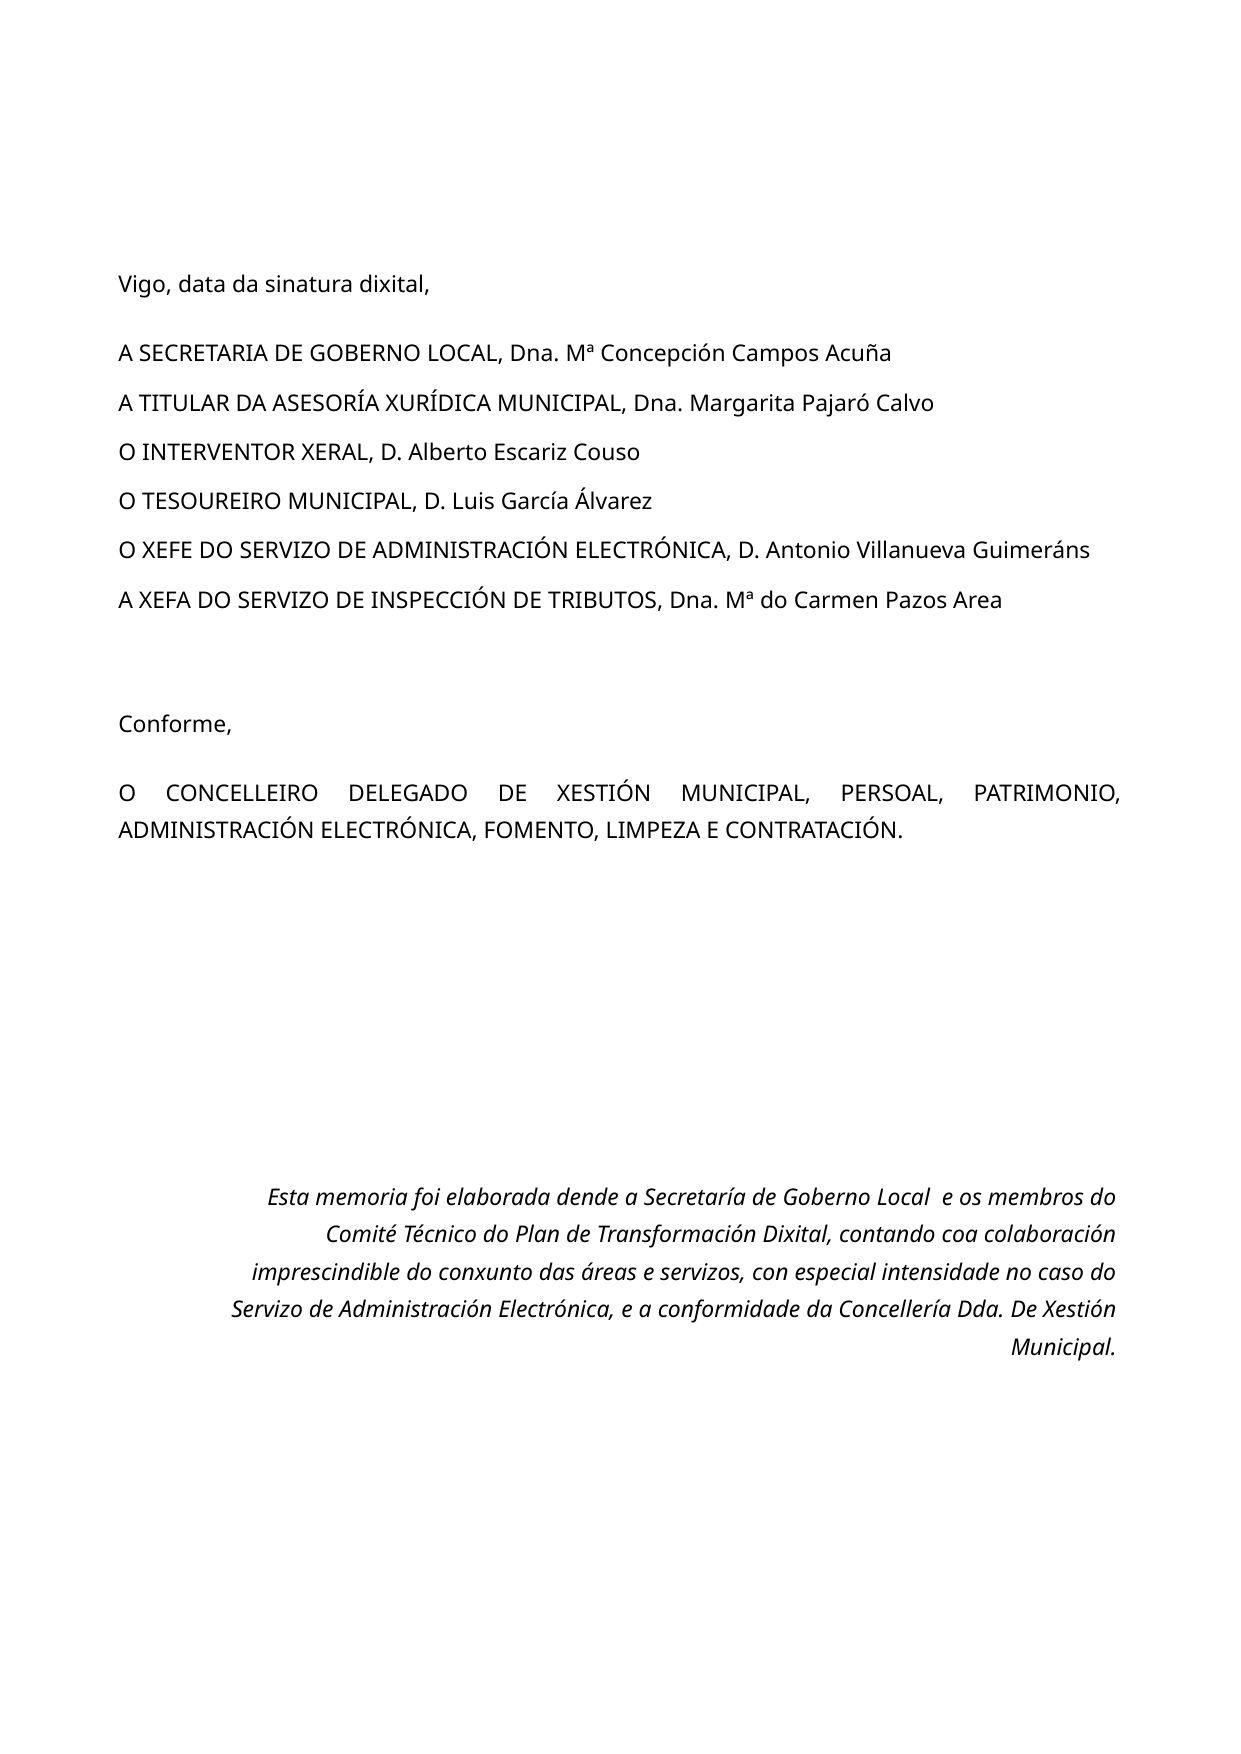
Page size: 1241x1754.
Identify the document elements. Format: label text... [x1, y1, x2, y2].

subtitle Esta memoria foi elaborada dende a Secretaría de Goberno Local e os membros do Comité Técnico do Plan de Transformación Dixital, contando coa colaboración imprescindible do conxunto das áreas e servizos, con especial intensidade no caso do Servizo de Administración Electrónica, e a conformidade da Concellería Dda. De Xestión Municipal. [118, 1177, 1122, 1364]
text O TESOUREIRO MUNICIPAL, D. Luis García Álvarez [118, 485, 1122, 516]
text O XEFE DO SERVIZO DE ADMINISTRACIÓN ELECTRÓNICA, D. Antonio Villanueva Guimeráns [118, 534, 1122, 566]
text A XEFA DO SERVIZO DE INSPECCIÓN DE TRIBUTOS, Dna. Mª do Carmen Pazos Area [118, 583, 1122, 615]
text O CONCELLEIRO DELEGADO DE XESTIÓN MUNICIPAL, PERSOAL, PATRIMONIO, ADMINISTRACIÓN ELECTRÓNICA, FOMENTO, LIMPEZA E CONTRATACIÓN. [118, 777, 1122, 846]
text Vigo, data da sinatura dixital, [118, 268, 1122, 299]
text Conforme, [118, 708, 1122, 739]
text A TITULAR DA ASESORÍA XURÍDICA MUNICIPAL, Dna. Margarita Pajaró Calvo [118, 386, 1122, 418]
text A SECRETARIA DE GOBERNO LOCAL, Dna. Mª Concepción Campos Acuña [118, 337, 1122, 368]
text O INTERVENTOR XERAL, D. Alberto Escariz Couso [118, 436, 1122, 467]
